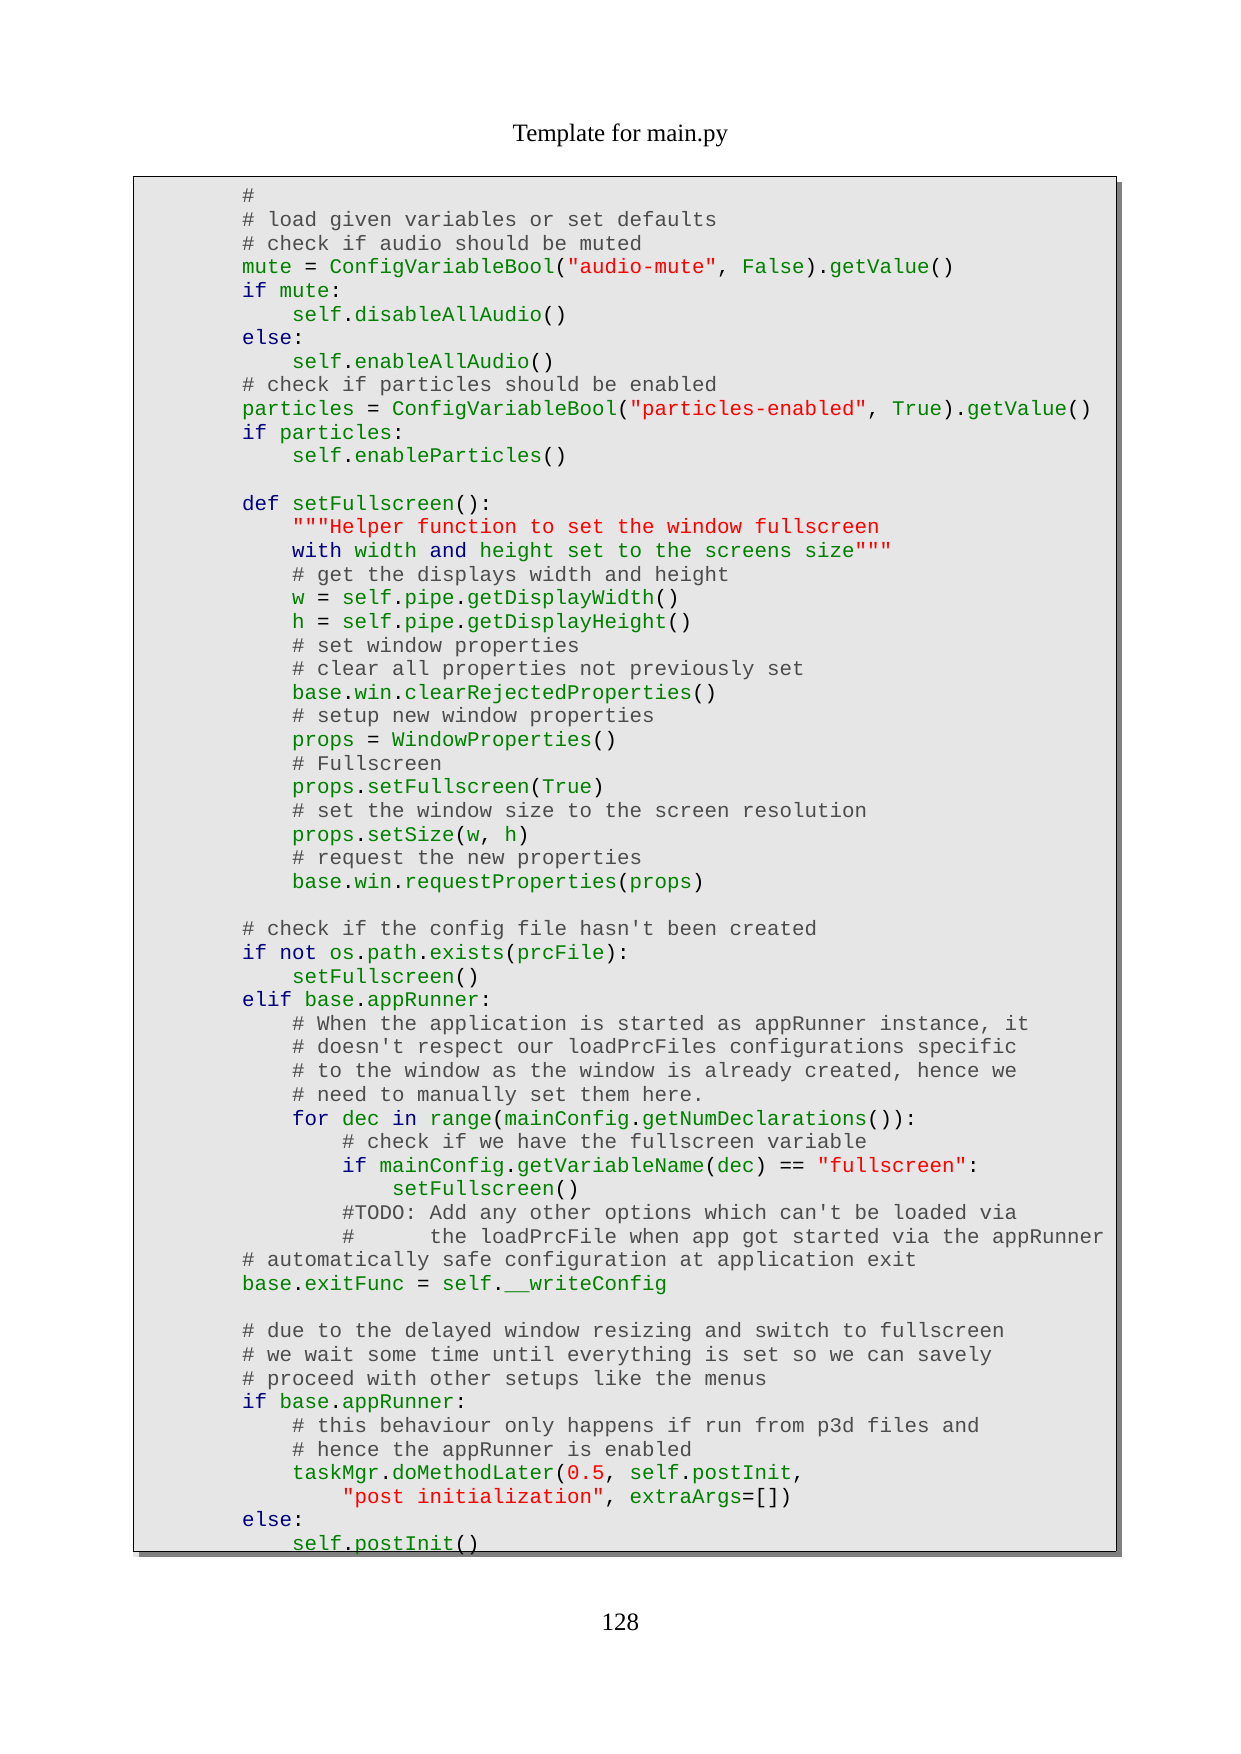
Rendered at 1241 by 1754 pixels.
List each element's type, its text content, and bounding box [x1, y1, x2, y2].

text base.win.clearRejectedProperties() [134, 673, 1116, 697]
text # check if we have the fullscreen variable [134, 1122, 1116, 1146]
text particles = ConfigVariableBool("particles-enabled", True).getValue() [134, 389, 1116, 413]
text # set window properties [134, 626, 1116, 649]
text base.exitFunc = self.__writeConfig [134, 1264, 1116, 1288]
text # load given variables or set defaults [134, 200, 1116, 224]
text if mute: [134, 271, 1116, 294]
text self.disableAllAudio() [134, 294, 1116, 318]
text taskMgr.doMethodLater(0.5, self.postInit, [134, 1453, 1116, 1477]
text if mainConfig.getVariableName(dec) == "fullscreen": [134, 1146, 1116, 1169]
text # automatically safe configuration at application exit [134, 1240, 1116, 1264]
text # proceed with other setups like the menus [134, 1359, 1116, 1382]
text # the loadPrcFile when app got started via the appRunner [134, 1217, 1116, 1240]
text elif base.appRunner: [134, 980, 1116, 1004]
text # check if particles should be enabled [134, 366, 1116, 389]
text else: [134, 318, 1116, 342]
text def setFullscreen(): [134, 484, 1116, 507]
text with width and height set to the screens size""" [134, 531, 1116, 555]
text if not os.path.exists(prcFile): [134, 933, 1116, 957]
text # get the displays width and height [134, 555, 1116, 578]
text # due to the delayed window resizing and switch to fullscreen [134, 1311, 1116, 1335]
text # request the new properties [134, 838, 1116, 862]
text self.enableAllAudio() [134, 342, 1116, 366]
text # need to manually set them here. [134, 1075, 1116, 1098]
text props.setFullscreen(True) [134, 767, 1116, 791]
text #TODO: Add any other options which can't be loaded via [134, 1193, 1116, 1217]
text # hence the appRunner is enabled [134, 1429, 1116, 1453]
text props = WindowProperties() [134, 720, 1116, 744]
text h = self.pipe.getDisplayHeight() [134, 602, 1116, 626]
text w = self.pipe.getDisplayWidth() [134, 578, 1116, 602]
text "post initialization", extraArgs=[]) [134, 1477, 1116, 1501]
text # doesn't respect our loadPrcFiles configurations specific [134, 1028, 1116, 1051]
text base.win.requestProperties(props) [134, 862, 1116, 886]
text # When the application is started as appRunner instance, it [134, 1004, 1116, 1028]
text # setup new window properties [134, 697, 1116, 720]
text if particles: [134, 413, 1116, 436]
text props.setSize(w, h) [134, 815, 1116, 838]
text mute = ConfigVariableBool("audio-mute", False).getValue() [134, 247, 1116, 271]
text else: [134, 1501, 1116, 1524]
text # [134, 177, 1116, 200]
text # check if the config file hasn't been created [134, 909, 1116, 933]
text if base.appRunner: [134, 1382, 1116, 1406]
text # clear all properties not previously set [134, 649, 1116, 673]
text # Fullscreen [134, 744, 1116, 767]
text setFullscreen() [134, 1169, 1116, 1193]
text # we wait some time until everything is set so we can savely [134, 1335, 1116, 1359]
text # to the window as the window is already created, hence we [134, 1051, 1116, 1075]
text self.enableParticles() [134, 436, 1116, 460]
text """Helper function to set the window fullscreen [134, 507, 1116, 531]
text self.postInit() [134, 1524, 1116, 1551]
text setFullscreen() [134, 957, 1116, 980]
text # set the window size to the screen resolution [134, 791, 1116, 815]
text # check if audio should be muted [134, 224, 1116, 247]
text for dec in range(mainConfig.getNumDeclarations()): [134, 1098, 1116, 1122]
text # this behaviour only happens if run from p3d files and [134, 1406, 1116, 1429]
